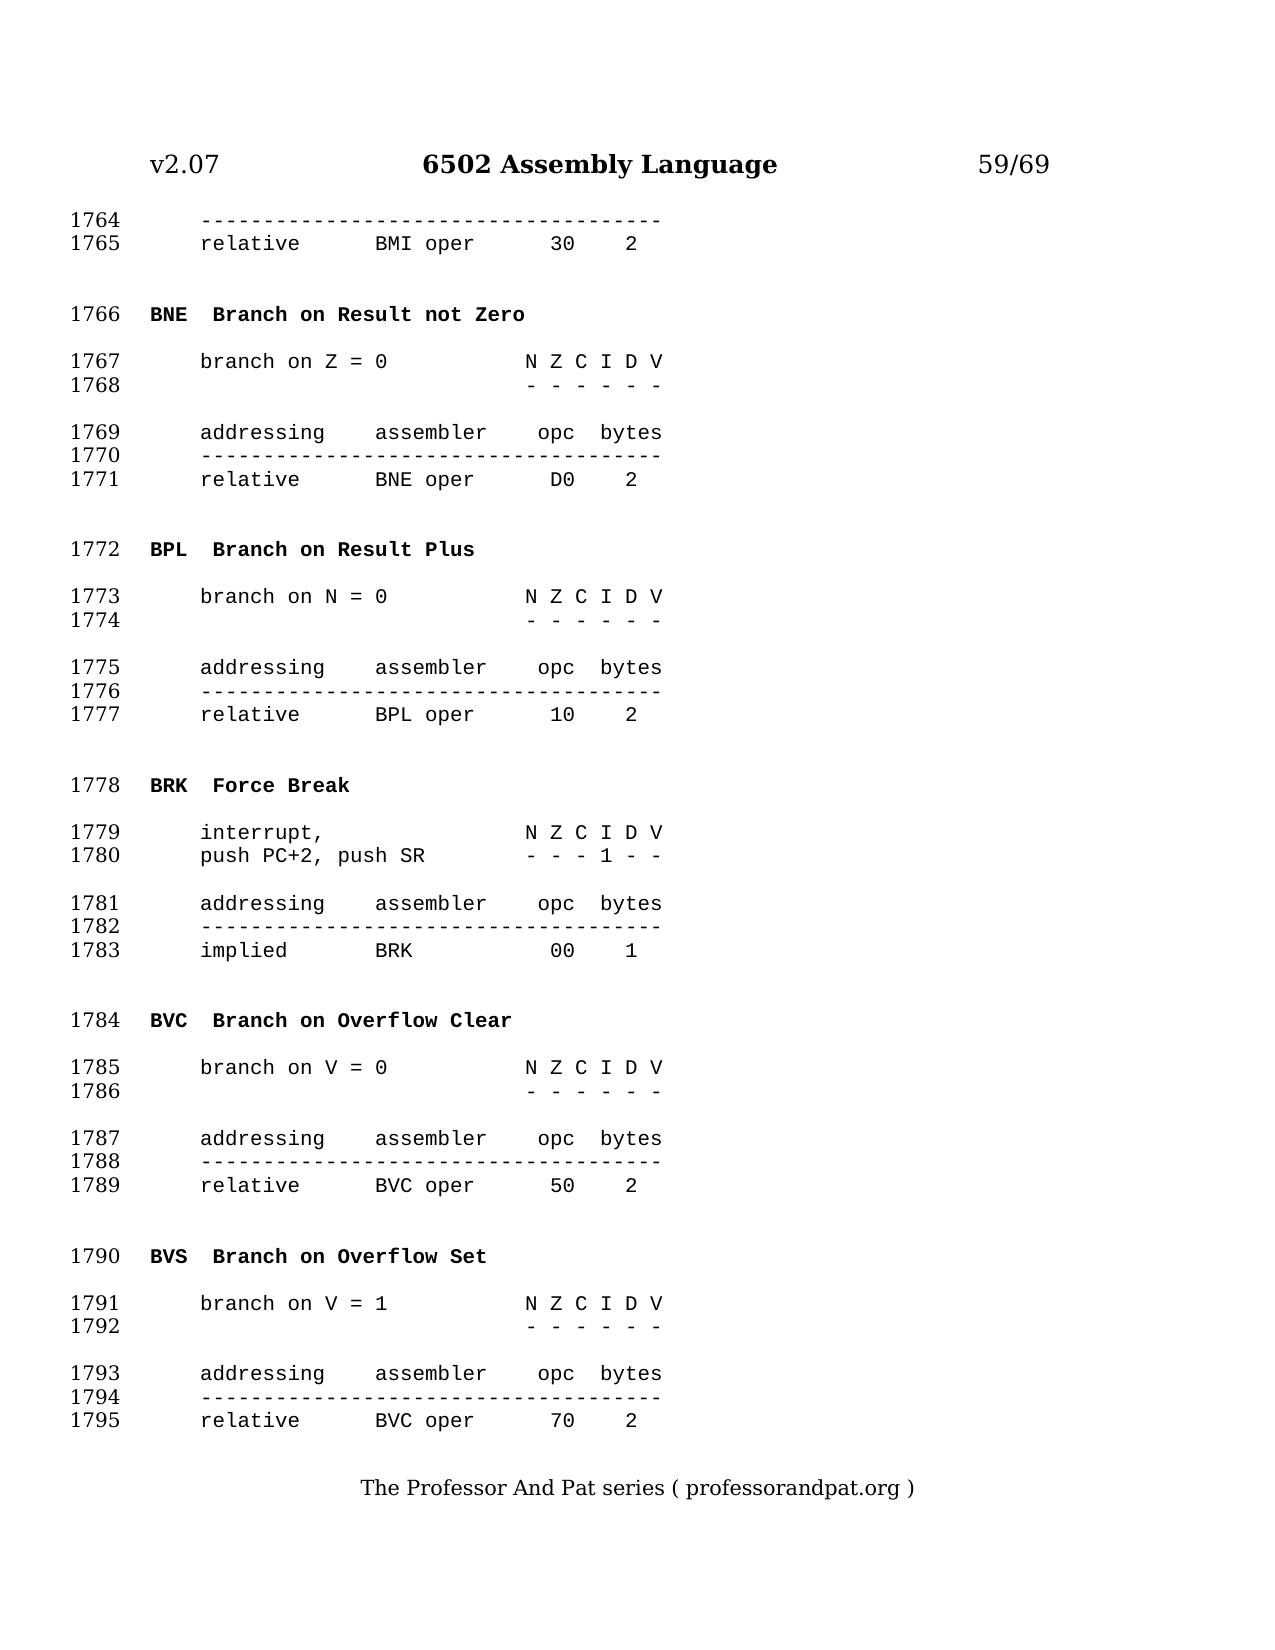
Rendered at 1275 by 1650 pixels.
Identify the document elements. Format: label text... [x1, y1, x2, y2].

text BPL Branch on Result Plus [150, 539, 1125, 563]
text implied BRK 00 1 [150, 940, 1125, 963]
text ------------------------------------- [150, 681, 1125, 704]
text - - - - - - [150, 1081, 1125, 1104]
text relative BVC oper 50 2 [150, 1175, 1125, 1199]
text - - - - - - [150, 610, 1125, 634]
text BRK Force Break [150, 775, 1125, 798]
text - - - - - - [150, 375, 1125, 398]
text addressing assembler opc bytes [150, 1363, 1125, 1387]
text relative BVC oper 70 2 [150, 1411, 1125, 1434]
text push PC+2, push SR - - - 1 - - [150, 846, 1125, 869]
text addressing assembler opc bytes [150, 657, 1125, 681]
text relative BMI oper 30 2 [150, 233, 1125, 257]
text ------------------------------------- [150, 210, 1125, 233]
text interrupt, N Z C I D V [150, 822, 1125, 846]
text addressing assembler opc bytes [150, 422, 1125, 445]
text addressing assembler opc bytes [150, 1128, 1125, 1152]
text branch on V = 0 N Z C I D V [150, 1057, 1125, 1081]
text ------------------------------------- [150, 1152, 1125, 1175]
text BNE Branch on Result not Zero [150, 304, 1125, 328]
text ------------------------------------- [150, 1387, 1125, 1411]
text relative BNE oper D0 2 [150, 469, 1125, 492]
text ------------------------------------- [150, 916, 1125, 940]
text ------------------------------------- [150, 445, 1125, 469]
text BVS Branch on Overflow Set [150, 1246, 1125, 1269]
text BVC Branch on Overflow Clear [150, 1010, 1125, 1034]
text branch on V = 1 N Z C I D V [150, 1293, 1125, 1316]
text branch on Z = 0 N Z C I D V [150, 351, 1125, 375]
text - - - - - - [150, 1316, 1125, 1340]
text relative BPL oper 10 2 [150, 704, 1125, 728]
text addressing assembler opc bytes [150, 893, 1125, 916]
text branch on N = 0 N Z C I D V [150, 587, 1125, 610]
